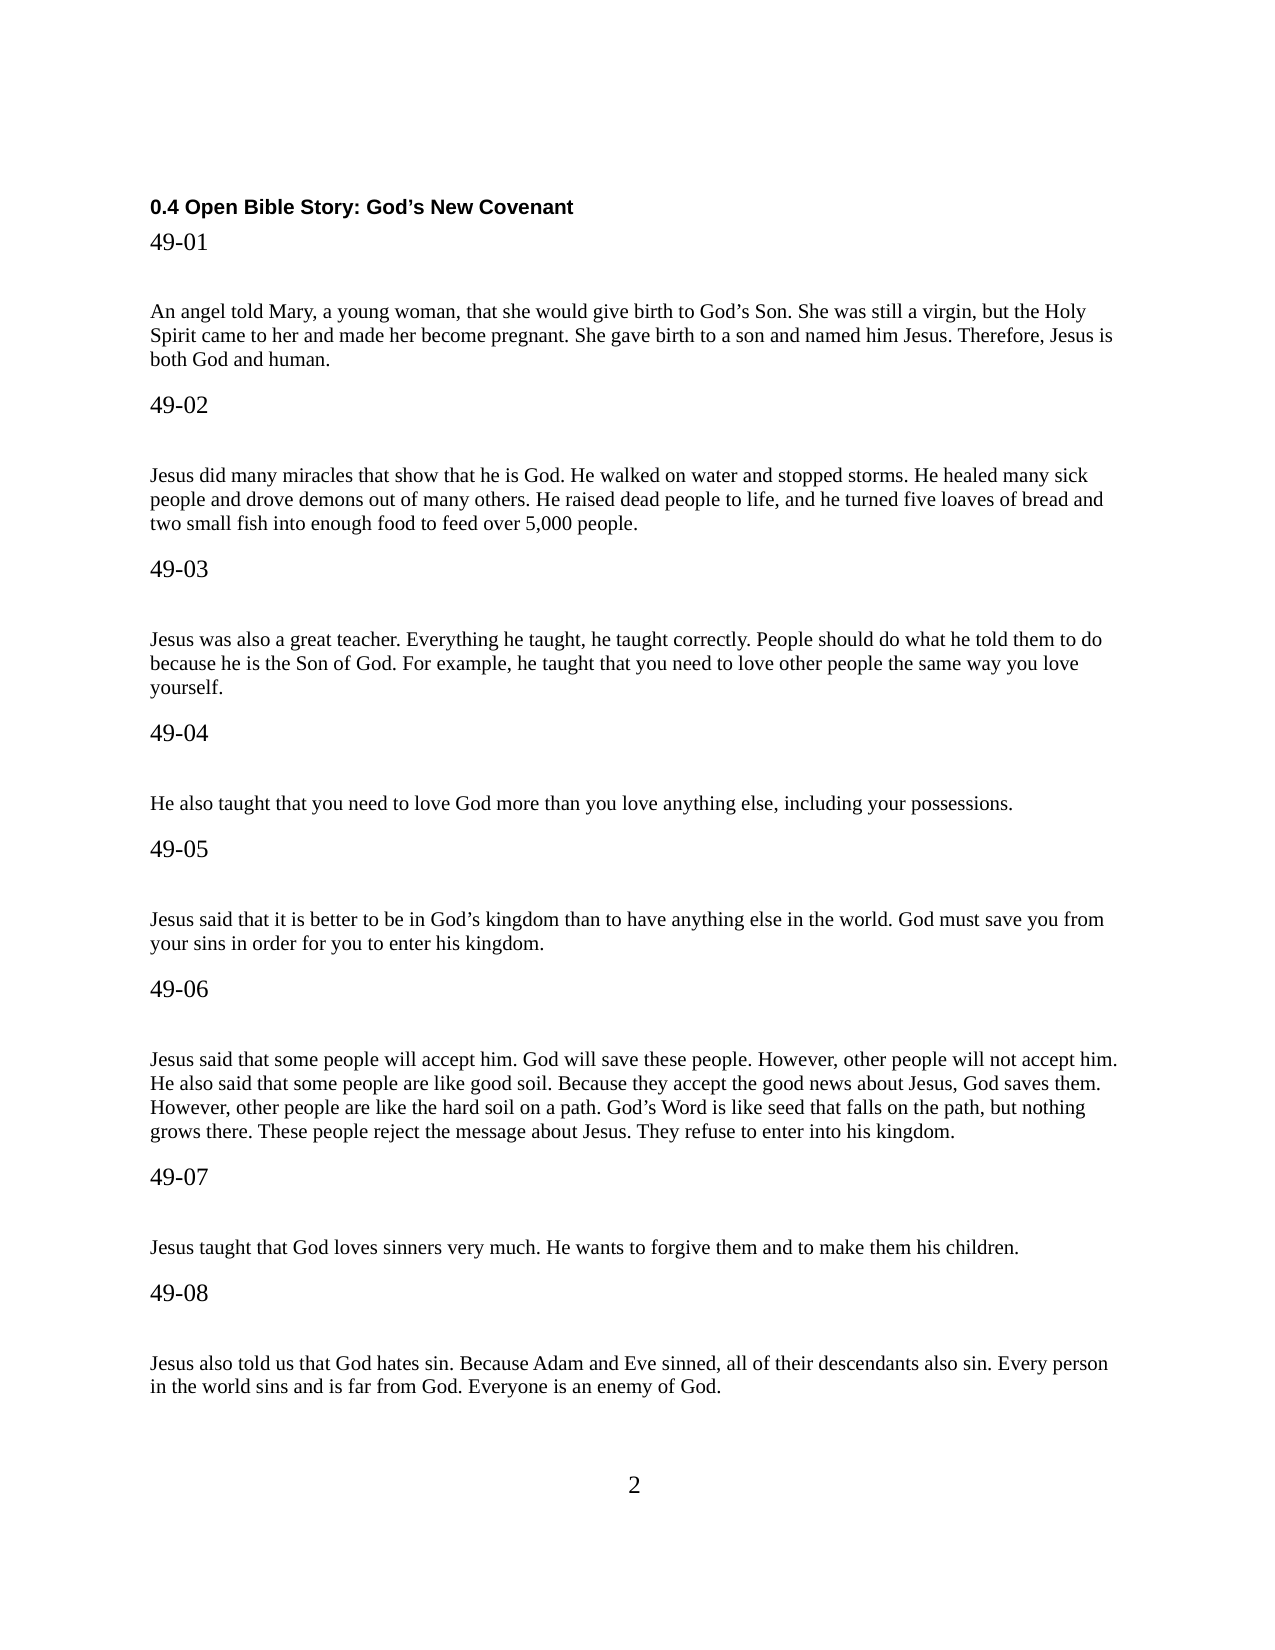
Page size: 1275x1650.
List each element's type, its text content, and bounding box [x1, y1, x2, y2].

subtitle 49-07 [150, 1162, 1125, 1191]
subtitle 49-06 [150, 974, 1125, 1003]
text Jesus said that some people will accept him. God will save these people. However, other people will not accept him. He also said that some people are like good soil. Because they accept the good news about Jesus, God saves them. However, other people are like the hard soil on a path. God’s Word is like seed that falls on the path, but nothing grows there. These people reject the message about Jesus. They refuse to enter into his kingdom. [150, 1047, 1125, 1143]
subtitle 49-04 [150, 718, 1125, 747]
subtitle 49-01 [150, 227, 1125, 255]
text Jesus was also a great teacher. Everything he taught, he taught correctly. People should do what he told them to do because he is the Son of God. For example, he taught that you need to love other people the same way you love yourself. [150, 627, 1125, 699]
subtitle 49-05 [150, 834, 1125, 863]
text Jesus taught that God loves sinners very much. He wants to forgive them and to make them his children. [150, 1234, 1125, 1259]
subtitle 49-03 [150, 554, 1125, 583]
text Jesus also told us that God hates sin. Because Adam and Eve sinned, all of their descendants also sin. Every person in the world sins and is far from God. Everyone is an enemy of God. [150, 1350, 1125, 1398]
text He also taught that you need to love God more than you love anything else, including your possessions. [150, 791, 1125, 815]
subtitle 0.4 Open Bible Story: God’s New Covenant [150, 195, 1125, 219]
subtitle 49-02 [150, 391, 1125, 419]
text Jesus said that it is better to be in God’s kingdom than to have anything else in the world. God must save you from your sins in order for you to enter his kingdom. [150, 907, 1125, 955]
text An angel told Mary, a young woman, that she would give birth to God’s Son. She was still a virgin, but the Holy Spirit came to her and made her become pregnant. She gave birth to a son and named him Jesus. Therefore, Jesus is both God and human. [150, 299, 1125, 371]
text Jesus did many miracles that show that he is God. He walked on water and stopped storms. He healed many sick people and drove demons out of many others. He raised dead people to life, and he turned five loaves of bread and two small fish into enough food to feed over 5,000 people. [150, 463, 1125, 535]
subtitle 49-08 [150, 1278, 1125, 1307]
